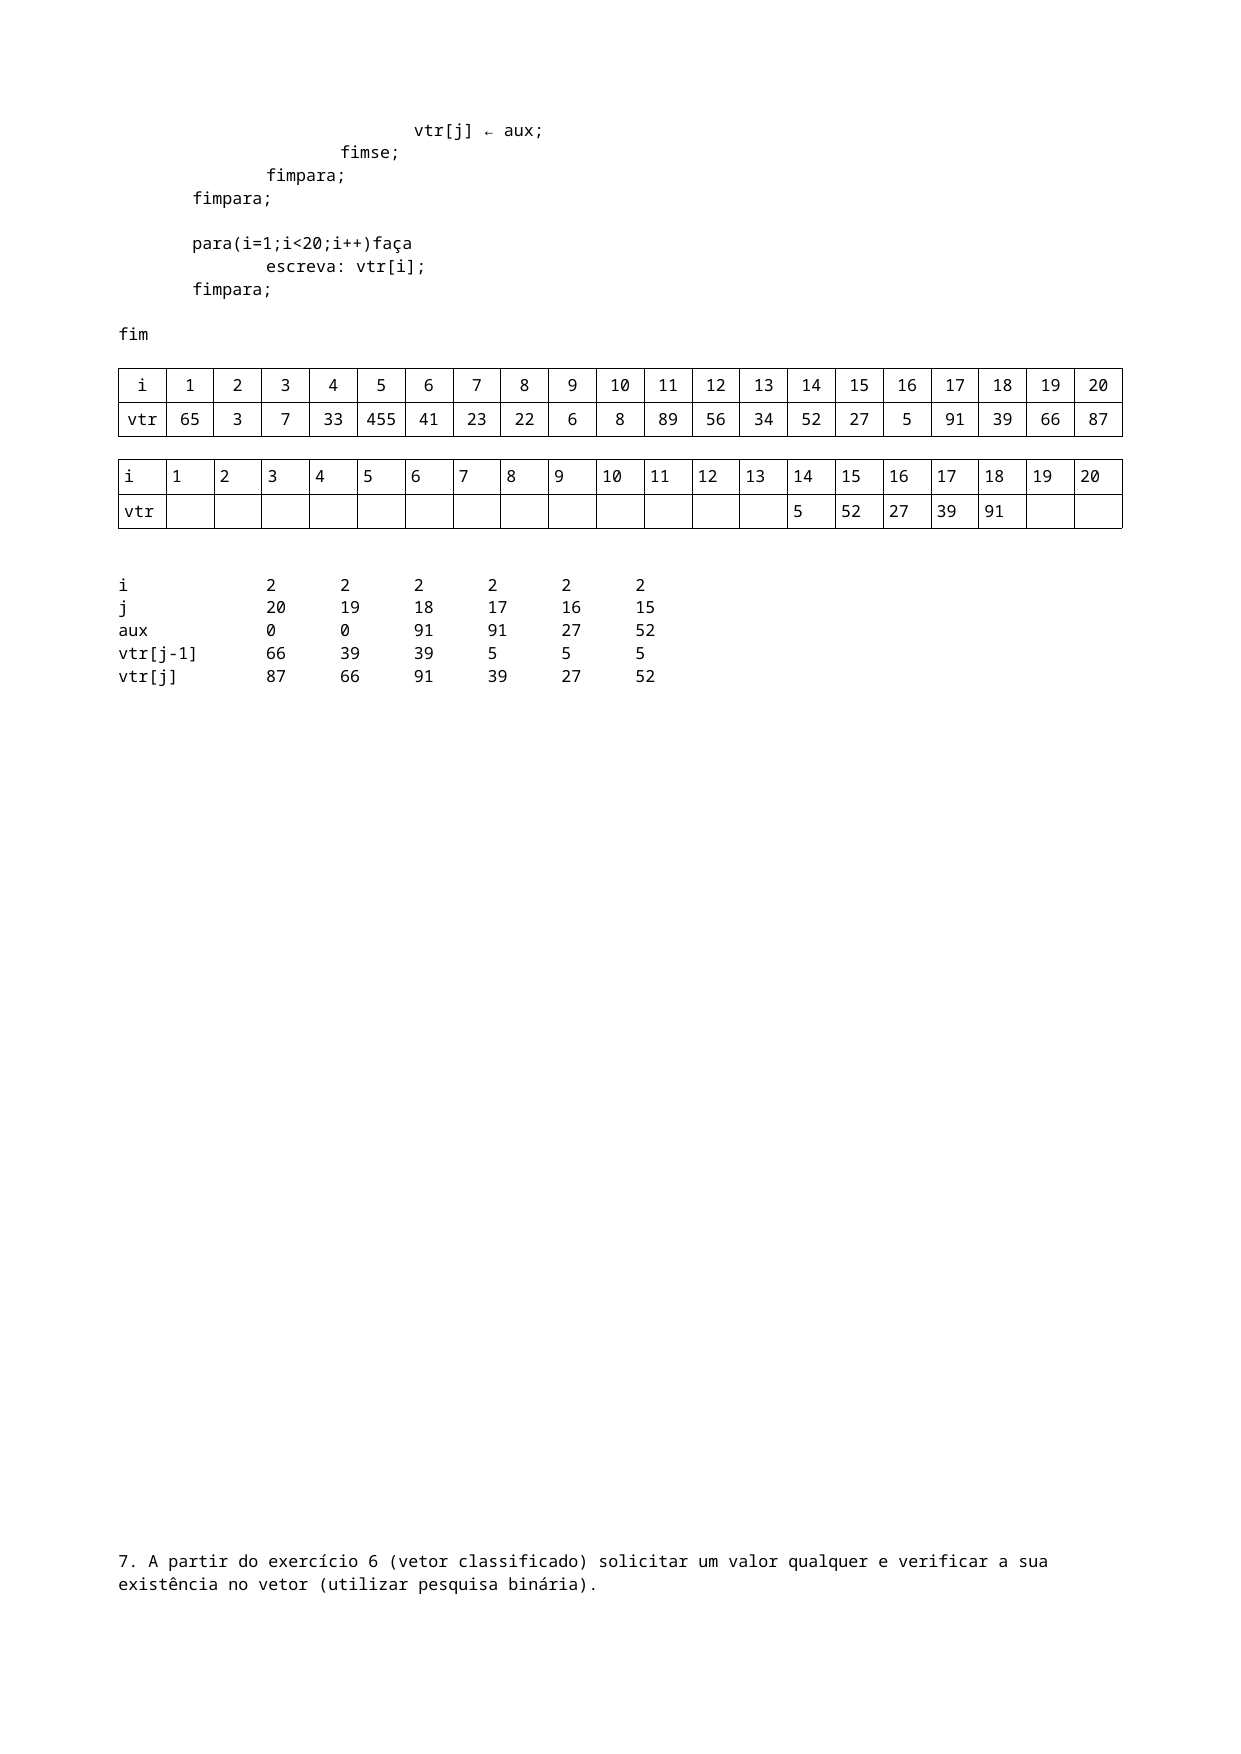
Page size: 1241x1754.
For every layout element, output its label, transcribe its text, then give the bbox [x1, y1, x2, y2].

table_header 18 [979, 460, 1026, 493]
table_cell 52 [836, 495, 883, 528]
table_cell 52 [788, 403, 835, 436]
table_header 15 [836, 460, 883, 493]
text vtr[j] 87 66 91 39 27 52 [118, 664, 1122, 687]
table_cell 34 [740, 403, 787, 436]
table_header 7 [454, 460, 500, 493]
table_header 3 [262, 369, 309, 402]
table_cell 27 [884, 495, 931, 528]
table_cell 7 [262, 403, 309, 436]
table_header 6 [406, 369, 453, 402]
table_header 15 [836, 369, 883, 402]
table_cell 39 [932, 495, 978, 528]
text 7. A partir do exercício 6 (vetor classificado) solicitar um valor qualquer e verificar a sua existência no vetor (utilizar pesquisa binária). [118, 1550, 1122, 1595]
table_header 7 [454, 369, 500, 402]
table_cell [1075, 495, 1122, 528]
table_cell 65 [167, 403, 213, 436]
table_cell 455 [358, 403, 405, 436]
table_header 10 [597, 460, 644, 493]
table_cell [740, 495, 787, 528]
table_cell [501, 495, 548, 528]
table_cell vtr [119, 495, 166, 528]
table_header 13 [740, 369, 787, 402]
table_cell 22 [501, 403, 548, 436]
table_header 1 [167, 460, 214, 493]
table_cell [693, 495, 739, 528]
table_header 16 [884, 460, 931, 493]
table_header 19 [1027, 369, 1074, 402]
table_cell 3 [214, 403, 261, 436]
table_header 3 [262, 460, 309, 493]
table_header 20 [1075, 460, 1122, 493]
table_header 8 [501, 369, 548, 402]
table_cell [406, 495, 453, 528]
table_cell 91 [979, 495, 1026, 528]
table_header 17 [932, 460, 978, 493]
text vtr[j] ← aux; [118, 118, 1122, 141]
table_header 20 [1075, 369, 1122, 402]
table_cell 87 [1075, 403, 1122, 436]
text fimpara; [118, 186, 1122, 209]
table_cell 6 [549, 403, 596, 436]
table_header 4 [310, 369, 357, 402]
table_header 17 [932, 369, 978, 402]
text escreva: vtr[i]; [118, 254, 1122, 277]
table_cell 23 [454, 403, 500, 436]
table_header 9 [549, 460, 596, 493]
text vtr[j-1] 66 39 39 5 5 5 [118, 641, 1122, 664]
table_cell 33 [310, 403, 357, 436]
table_cell [645, 495, 692, 528]
table_header 12 [693, 460, 739, 493]
table_cell [358, 495, 405, 528]
table_header 12 [693, 369, 739, 402]
table_cell 5 [884, 403, 931, 436]
text fimpara; [118, 277, 1122, 300]
table_header 4 [310, 460, 357, 493]
table_header 11 [645, 369, 692, 402]
table_header 14 [788, 460, 835, 493]
table_header 2 [214, 369, 261, 402]
table_header 8 [501, 460, 548, 493]
table_header 9 [549, 369, 596, 402]
table_cell 39 [979, 403, 1026, 436]
table_cell [215, 495, 261, 528]
text i 2 2 2 2 2 2 [118, 573, 1122, 596]
table_cell 66 [1027, 403, 1074, 436]
table_header 5 [358, 460, 405, 493]
table_header 10 [597, 369, 644, 402]
table_cell [310, 495, 357, 528]
table_cell 5 [788, 495, 835, 528]
table_cell [597, 495, 644, 528]
table_header 16 [884, 369, 931, 402]
text fimse; [118, 141, 1122, 163]
table_header 19 [1027, 460, 1074, 493]
table_header 5 [358, 369, 405, 402]
table_header 6 [406, 460, 453, 493]
table_cell [262, 495, 309, 528]
table_header 18 [979, 369, 1026, 402]
text aux 0 0 91 91 27 52 [118, 619, 1122, 641]
table_header 14 [788, 369, 835, 402]
table_header i [119, 369, 166, 402]
text fimpara; [118, 163, 1122, 186]
table_cell 41 [406, 403, 453, 436]
table_header 13 [740, 460, 787, 493]
table_cell [549, 495, 596, 528]
table_cell vtr [119, 403, 166, 436]
text para(i=1;i<20;i++)faça [118, 232, 1122, 254]
table_cell 91 [932, 403, 978, 436]
table_header i [119, 460, 166, 493]
table_header 11 [645, 460, 692, 493]
table_cell 8 [597, 403, 644, 436]
table_cell [167, 495, 214, 528]
table_header 1 [167, 369, 213, 402]
text j 20 19 18 17 16 15 [118, 596, 1122, 619]
table_cell 89 [645, 403, 692, 436]
text fim [118, 322, 1122, 345]
table_header 2 [215, 460, 261, 493]
table_cell [454, 495, 500, 528]
table_cell 27 [836, 403, 883, 436]
table_cell 56 [693, 403, 739, 436]
table_cell [1027, 495, 1074, 528]
